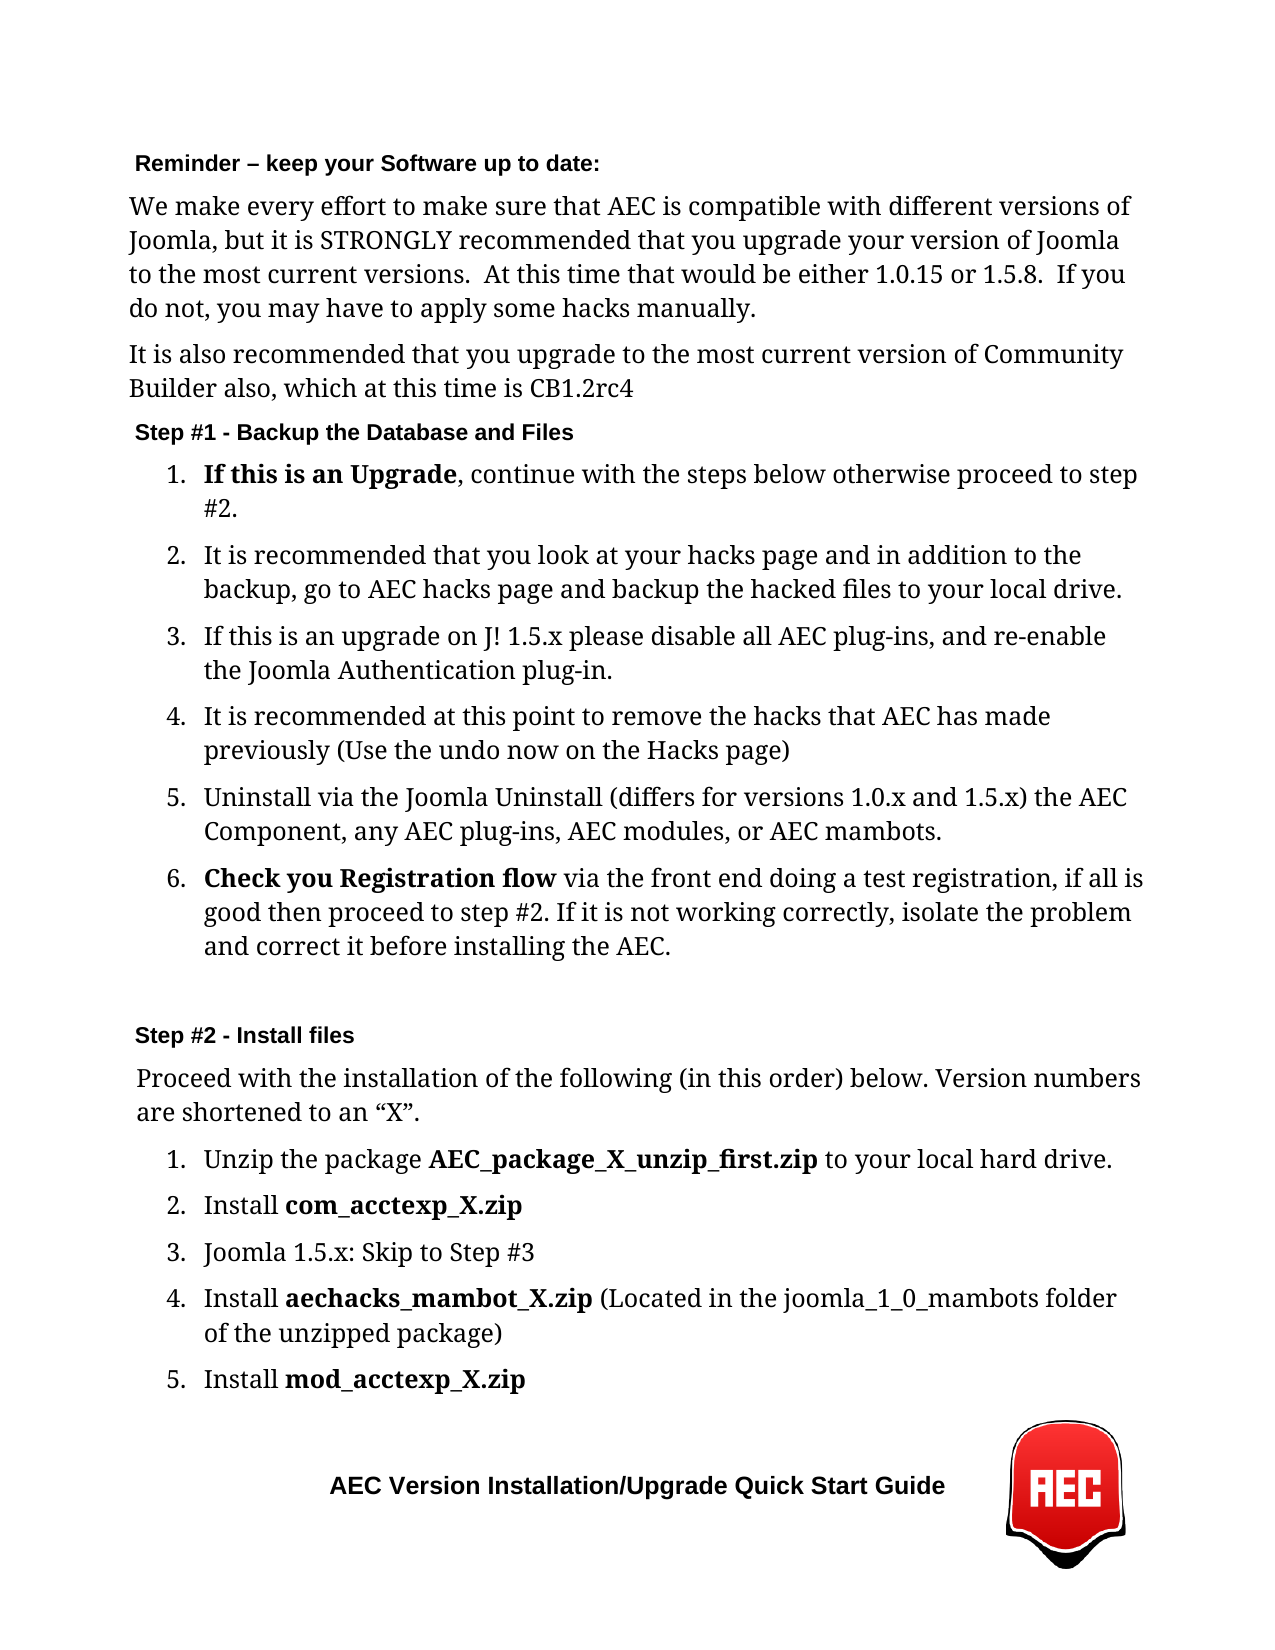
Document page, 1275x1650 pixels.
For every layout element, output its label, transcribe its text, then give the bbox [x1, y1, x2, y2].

list If this is an Upgrade, continue with the steps below otherwise proceed to step #2. [166, 457, 1147, 525]
picture [1006, 1420, 1126, 1569]
list Install aechacks_mambot_X.zip (Located in the joomla_1_0_mambots folder of the unzipped package) [166, 1281, 1147, 1349]
list Uninstall via the Joomla Uninstall (differs for versions 1.0.x and 1.5.x) the AEC Component, any AEC plug-ins, AEC modules, or AEC mambots. [166, 779, 1147, 848]
subtitle Step #2 - Install files [134, 1022, 1147, 1049]
subtitle Reminder – keep your Software up to date: [134, 150, 1147, 176]
list Unzip the package AEC_package_X_unzip_first.zip to your local hard drive. [166, 1141, 1147, 1176]
list Check you Registration flow via the front end doing a test registration, if all is good then proceed to step #2. If it is not working correctly, isolate the problem and correct it before installing the AEC. [166, 860, 1147, 962]
text We make every effort to make sure that AEC is compatible with different versions of Joomla, but it is STRONGLY recommended that you upgrade your version of Joomla to the most current versions. At this time that would be either 1.0.15 or 1.5.8. If you do not, you may have to apply some hacks manually. [128, 188, 1147, 324]
list Install com_acctexp_X.zip [166, 1188, 1147, 1222]
text Proceed with the installation of the following (in this order) below. Version numbers are shortened to an “X”. [136, 1061, 1147, 1129]
subtitle Step #1 - Backup the Database and Files [134, 419, 1147, 445]
text It is also recommended that you upgrade to the most current version of Community Builder also, which at this time is CB1.2rc4 [128, 337, 1147, 405]
list If this is an upgrade on J! 1.5.x please disable all AEC plug-ins, and re-enable the Joomla Authentication plug-in. [166, 618, 1147, 686]
list It is recommended that you look at your hacks page and in addition to the backup, go to AEC hacks page and backup the hacked files to your local drive. [166, 538, 1147, 606]
list Joomla 1.5.x: Skip to Step #3 [166, 1234, 1147, 1269]
list Install mod_acctexp_X.zip [166, 1362, 1147, 1396]
list It is recommended at this point to remove the hacks that AEC has made previously (Use the undo now on the Hacks page) [166, 699, 1147, 767]
